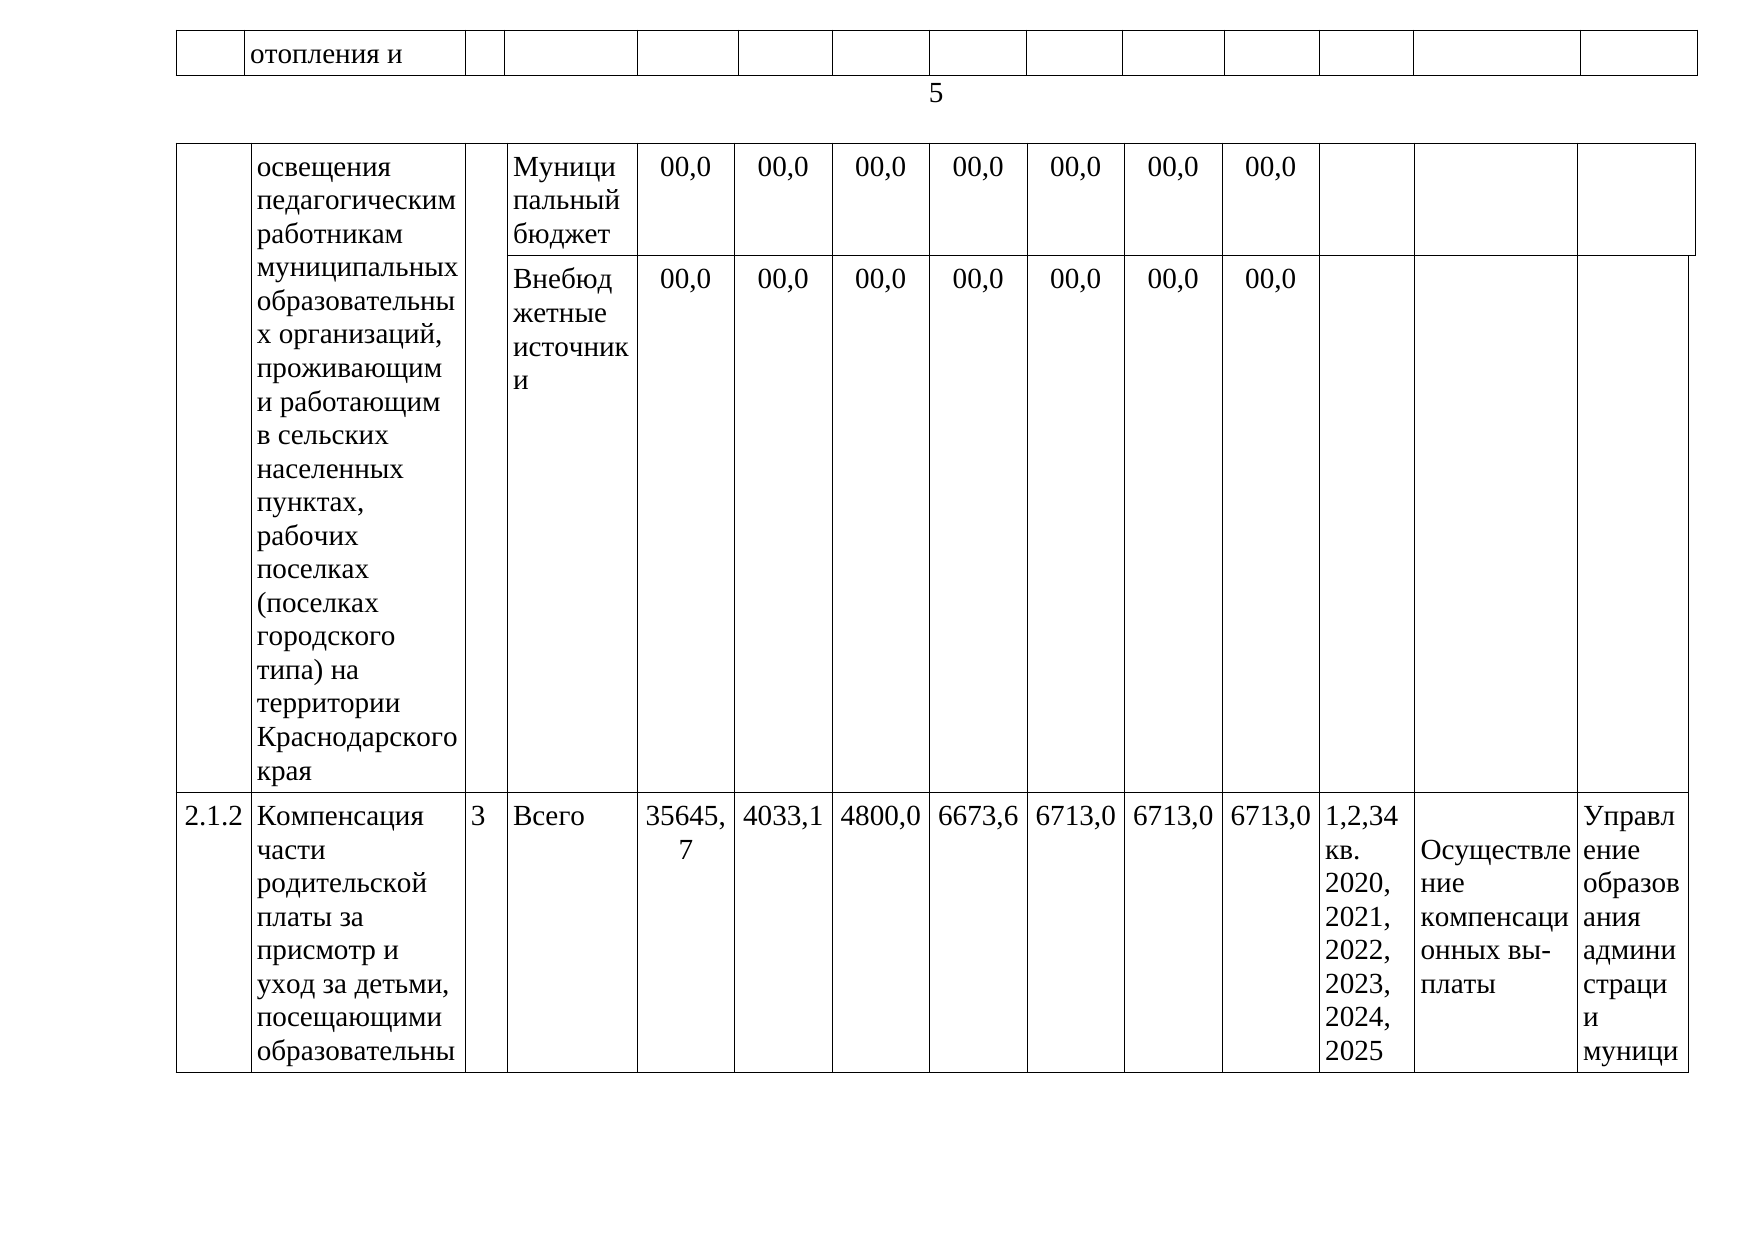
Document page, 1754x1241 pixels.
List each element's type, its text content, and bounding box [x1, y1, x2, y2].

table_cell 6713,0 [1028, 793, 1124, 1072]
table_cell [1027, 31, 1122, 75]
text 5 [177, 76, 1695, 109]
table_header [466, 144, 507, 792]
table_header освещения педагогическим работникам муниципаль­ных образовательных организаций, проживающим и работающим в сельских населенных пунктах, рабочих поселках (поселках городского типа) на территории Красно­дарского края [252, 144, 465, 792]
table_cell [1320, 256, 1414, 792]
table_header [1578, 144, 1695, 255]
table_cell Всего [508, 793, 637, 1072]
table_cell [1320, 31, 1413, 75]
table_cell [1415, 256, 1577, 792]
table_cell 00,0 [930, 256, 1027, 792]
table_cell 2.1.2 [177, 793, 251, 1072]
table_header [177, 144, 251, 792]
table_header 00,0 [833, 144, 929, 255]
table_cell 00,0 [833, 256, 929, 792]
table_cell 6713,0 [1223, 793, 1319, 1072]
table_cell 00,0 [735, 256, 832, 792]
table_cell [1123, 31, 1224, 75]
table_cell [638, 31, 738, 75]
table_header 00,0 [930, 144, 1027, 255]
table_header [1320, 144, 1414, 255]
table_cell [1225, 31, 1319, 75]
table_cell [1578, 256, 1688, 792]
table_header [1415, 144, 1577, 255]
table_cell Осуществление компенсационных вы­платы [1415, 793, 1577, 1072]
table_cell 00,0 [1028, 256, 1124, 792]
table_cell 4033,1 [735, 793, 832, 1072]
table_cell 3 [466, 793, 507, 1072]
table_cell [739, 31, 832, 75]
table_header 00,0 [1125, 144, 1222, 255]
table_header 00,0 [1223, 144, 1319, 255]
table_cell 4800,0 [833, 793, 929, 1072]
table_cell 1,2,34 кв. 2020, 2021, 2022, 2023, 2024, 2025 [1320, 793, 1414, 1072]
table_header 00,0 [1028, 144, 1124, 255]
table_cell Компенсация части родительской платы за присмотр и уход за детьми, посещающими образовательны [252, 793, 465, 1072]
table_header 00,0 [735, 144, 832, 255]
table_cell 00,0 [1125, 256, 1222, 792]
table_cell Управление образования администрации муници [1578, 793, 1688, 1072]
table_cell 6673,6 [930, 793, 1027, 1072]
table_cell [833, 31, 929, 75]
table_cell [1689, 792, 1695, 1072]
table_cell 6713,0 [1125, 793, 1222, 1072]
table_cell 00,0 [638, 256, 734, 792]
table_cell Внебюджетные источники [508, 256, 637, 792]
table_cell [1689, 256, 1695, 792]
table_cell [505, 31, 637, 75]
table_header Муниципальный бюджет [508, 144, 637, 255]
table_cell 00,0 [1223, 256, 1319, 792]
table_header 00,0 [638, 144, 734, 255]
table_cell [930, 31, 1026, 75]
table_cell 35645,7 [638, 793, 734, 1072]
